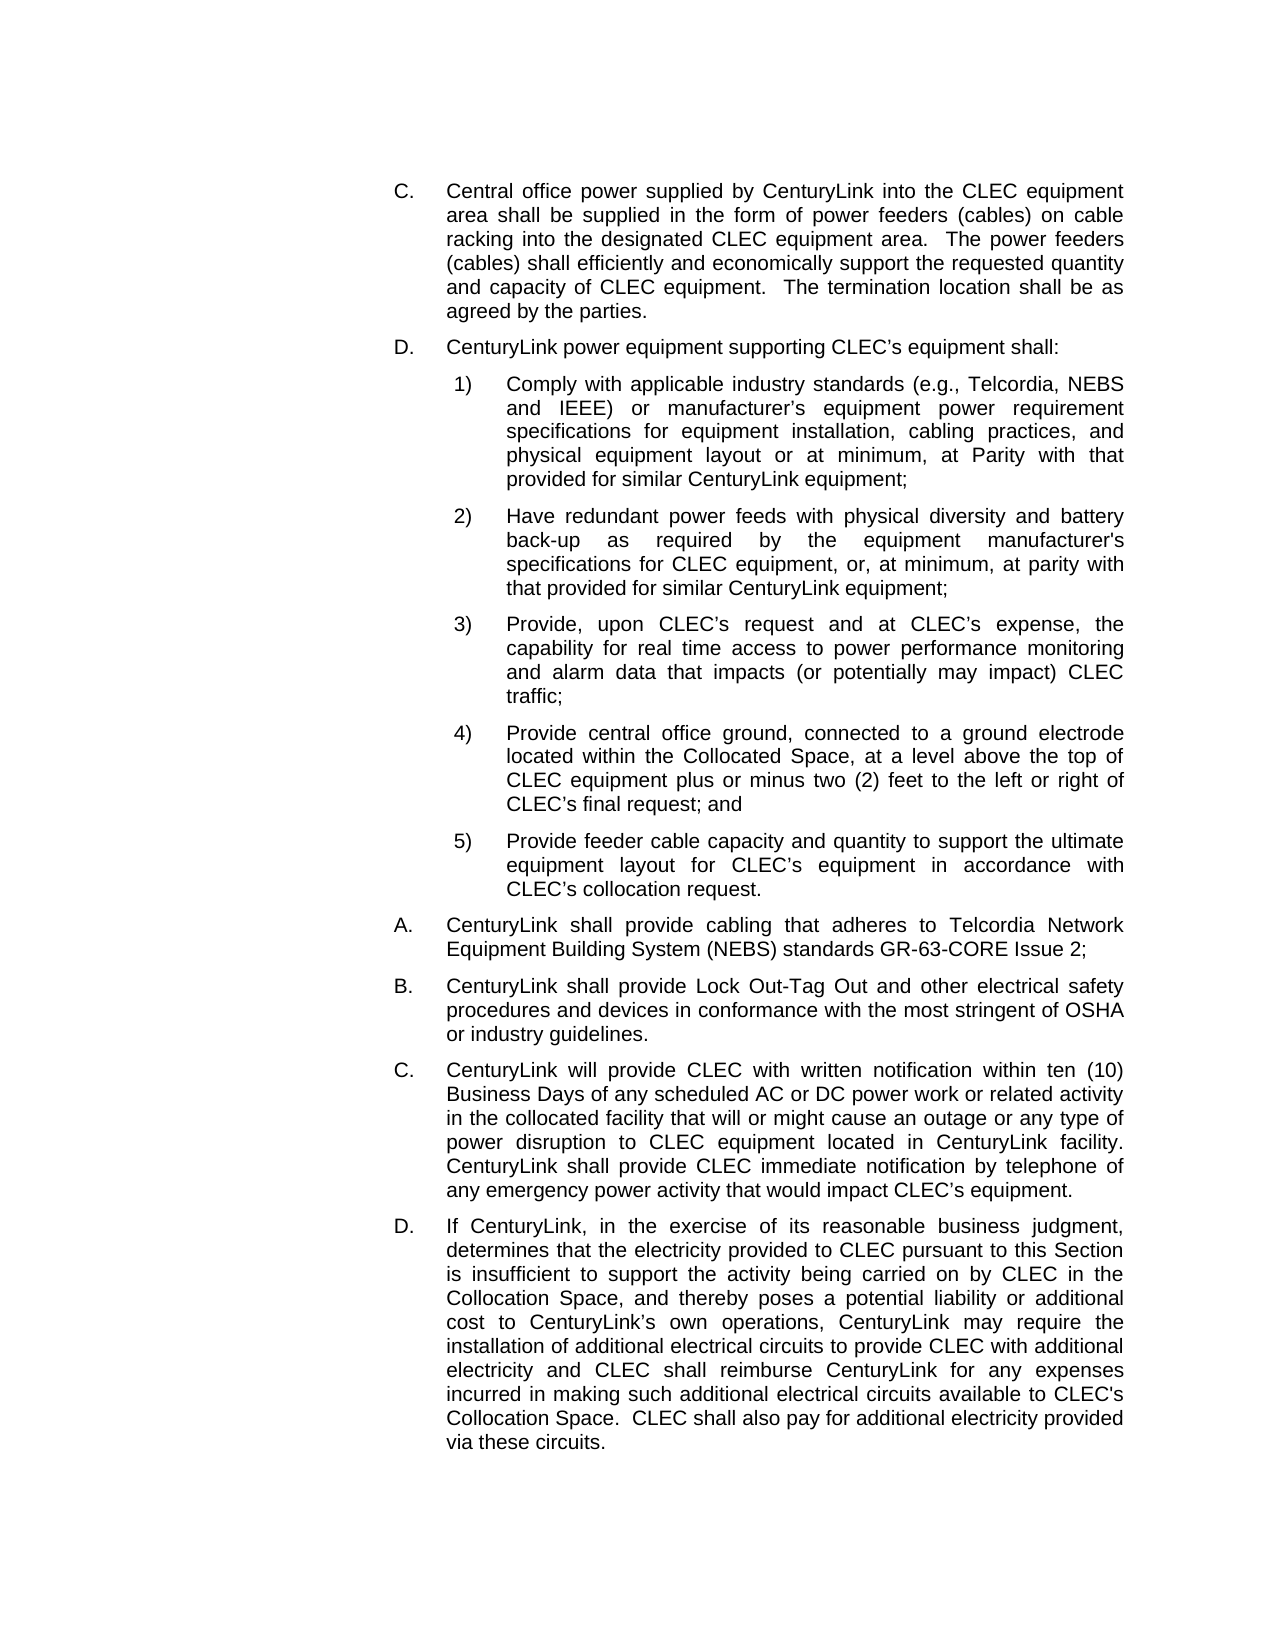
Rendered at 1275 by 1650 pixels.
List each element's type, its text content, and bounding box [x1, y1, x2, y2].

list CenturyLink power equipment supporting CLEC’s equipment shall: [394, 335, 1125, 359]
list Provide, upon CLEC’s request and at CLEC’s expense, the capability for real time access to power performance monitoring and alarm data that impacts (or potentially may impact) CLEC traffic; [454, 612, 1125, 708]
list Provide central office ground, connected to a ground electrode located within the Collocated Space, at a level above the top of CLEC equipment plus or minus two (2) feet to the left or right of CLEC’s final request; and [454, 720, 1125, 816]
list Central office power supplied by CenturyLink into the CLEC equipment area shall be supplied in the form of power feeders (cables) on cable racking into the designated CLEC equipment area. The power feeders (cables) shall efficiently and economically support the requested quantity and capacity of CLEC equipment. The termination location shall be as agreed by the parties. [394, 179, 1125, 322]
list Comply with applicable industry standards (e.g., Telcordia, NEBS and IEEE) or manufacturer’s equipment power requirement specifications for equipment installation, cabling practices, and physical equipment layout or at minimum, at Parity with that provided for similar CenturyLink equipment; [454, 371, 1125, 491]
list If CenturyLink, in the exercise of its reasonable business judgment, determines that the electricity provided to CLEC pursuant to this Section is insufficient to support the activity being carried on by CLEC in the Collocation Space, and thereby poses a potential liability or additional cost to CenturyLink’s own operations, CenturyLink may require the installation of additional electrical circuits to provide CLEC with additional electricity and CLEC shall reimburse CenturyLink for any expenses incurred in making such additional electrical circuits available to CLEC's Collocation Space. CLEC shall also pay for additional electricity provided via these circuits. [394, 1214, 1125, 1454]
list CenturyLink shall provide cabling that adheres to Telcordia Network Equipment Building System (NEBS) standards GR-63-CORE Issue 2; [394, 913, 1125, 961]
list Have redundant power feeds with physical diversity and battery back-up as required by the equipment manufacturer's specifications for CLEC equipment, or, at minimum, at parity with that provided for similar CenturyLink equipment; [454, 504, 1125, 599]
list CenturyLink will provide CLEC with written notification within ten (10) Business Days of any scheduled AC or DC power work or related activity in the collocated facility that will or might cause an outage or any type of power disruption to CLEC equipment located in CenturyLink facility. CenturyLink shall provide CLEC immediate notification by telephone of any emergency power activity that would impact CLEC’s equipment. [394, 1058, 1125, 1202]
list Provide feeder cable capacity and quantity to support the ultimate equipment layout for CLEC’s equipment in accordance with CLEC’s collocation request. [454, 829, 1125, 901]
list CenturyLink shall provide Lock Out-Tag Out and other electrical safety procedures and devices in conformance with the most stringent of OSHA or industry guidelines. [394, 973, 1125, 1045]
